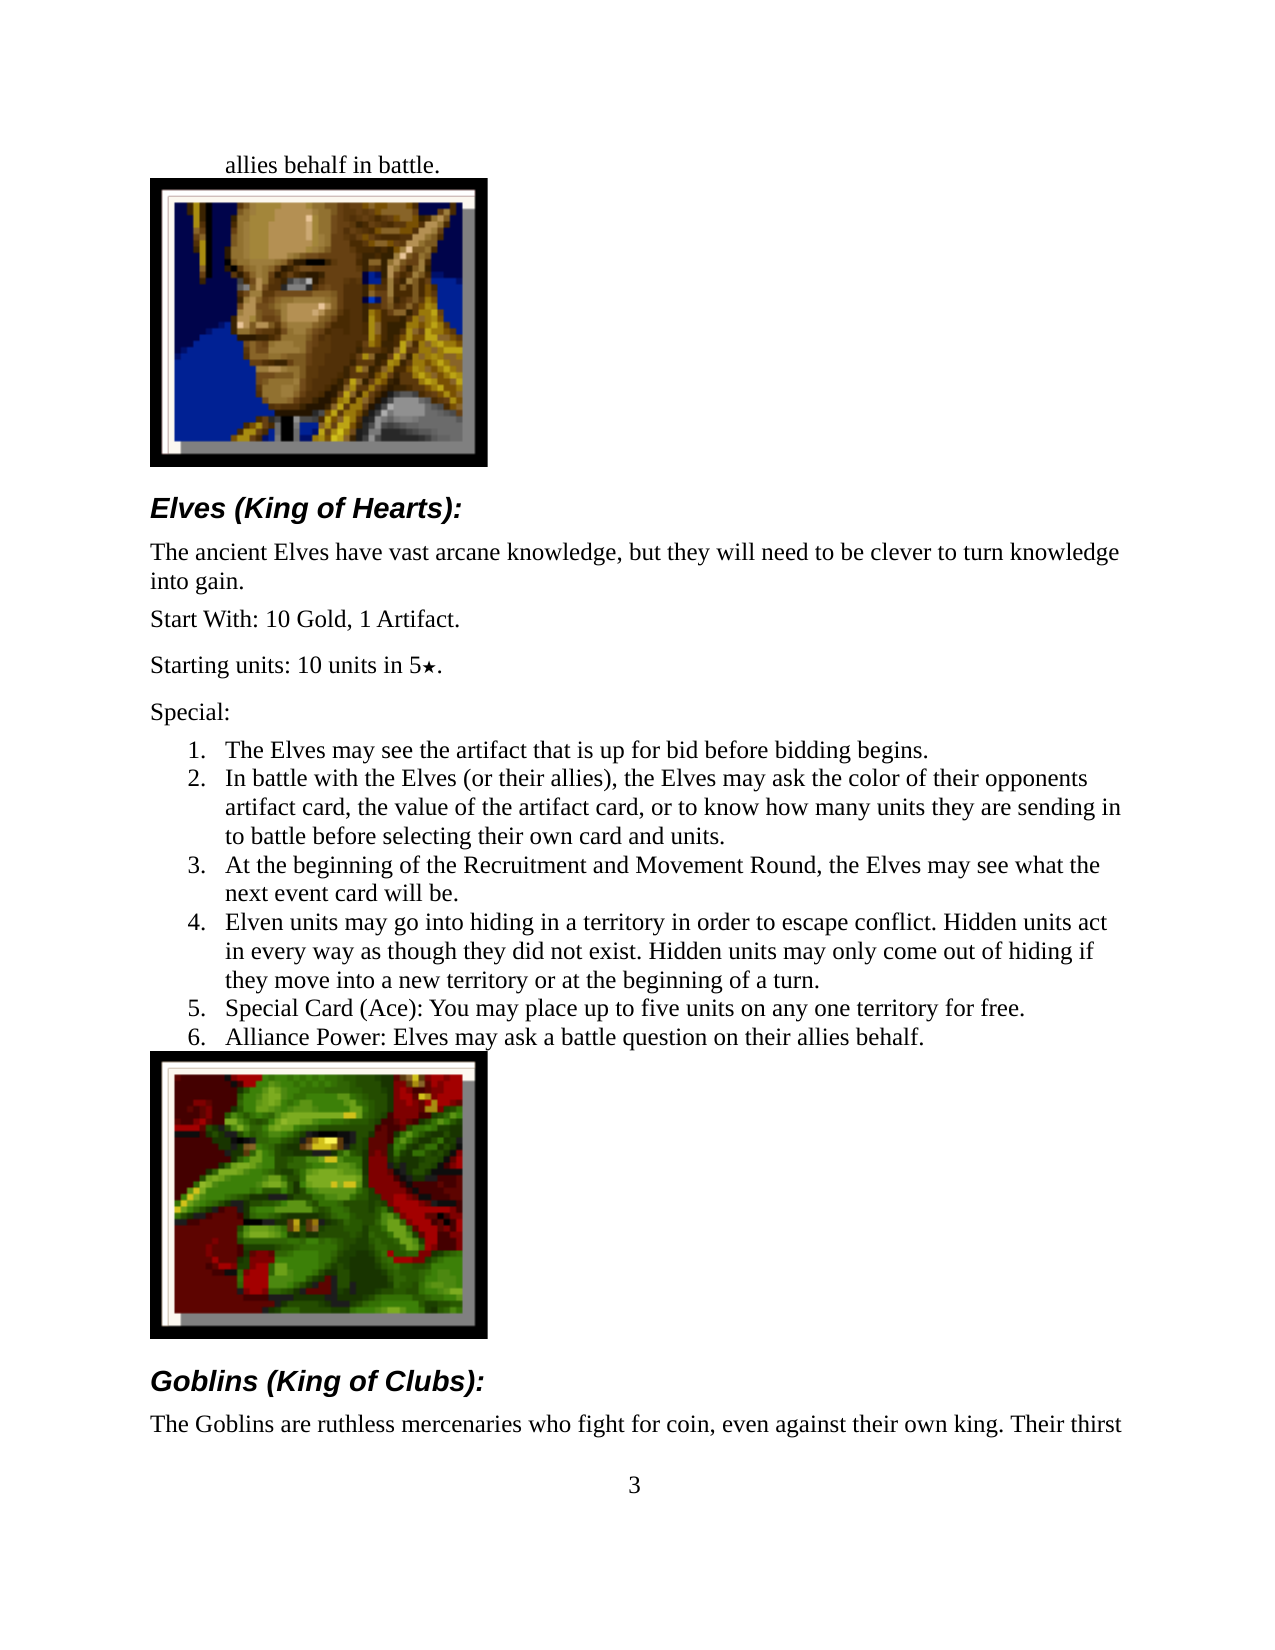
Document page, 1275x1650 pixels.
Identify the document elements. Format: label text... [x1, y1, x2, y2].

list Elven units may go into hiding in a territory in order to escape conflict. Hidden units act in every way as though they did not exist. Hidden units may only come out of hiding if they move into a new territory or at the beginning of a turn. [187, 907, 1125, 993]
text Special: [150, 697, 1125, 726]
list The Elves may see the artifact that is up for bid before bidding begins. [187, 735, 1125, 763]
text Starting units: 10 units in 5★. [150, 650, 1125, 679]
subtitle Elves (King of Hearts): [150, 491, 1125, 525]
picture [150, 1051, 488, 1339]
text The Goblins are ruthless mercenaries who fight for coin, even against their own king. Their thirst [150, 1409, 1125, 1438]
subtitle Goblins (King of Clubs): [150, 1363, 1125, 1397]
text Start With: 10 Gold, 1 Artifact. [150, 604, 1125, 632]
text The ancient Elves have vast arcane knowledge, but they will need to be clever to turn knowledge into gain. [150, 537, 1125, 595]
list Special Card (Ace): You may place up to five units on any one territory for free. [187, 993, 1125, 1022]
picture [150, 178, 488, 467]
list allies behalf in battle. [187, 150, 1125, 179]
list Alliance Power: Elves may ask a battle question on their allies behalf. [187, 1022, 1125, 1051]
list At the beginning of the Recruitment and Movement Round, the Elves may see what the next event card will be. [187, 850, 1125, 907]
list In battle with the Elves (or their allies), the Elves may ask the color of their opponents artifact card, the value of the artifact card, or to know how many units they are sending in to battle before selecting their own card and units. [187, 763, 1125, 850]
